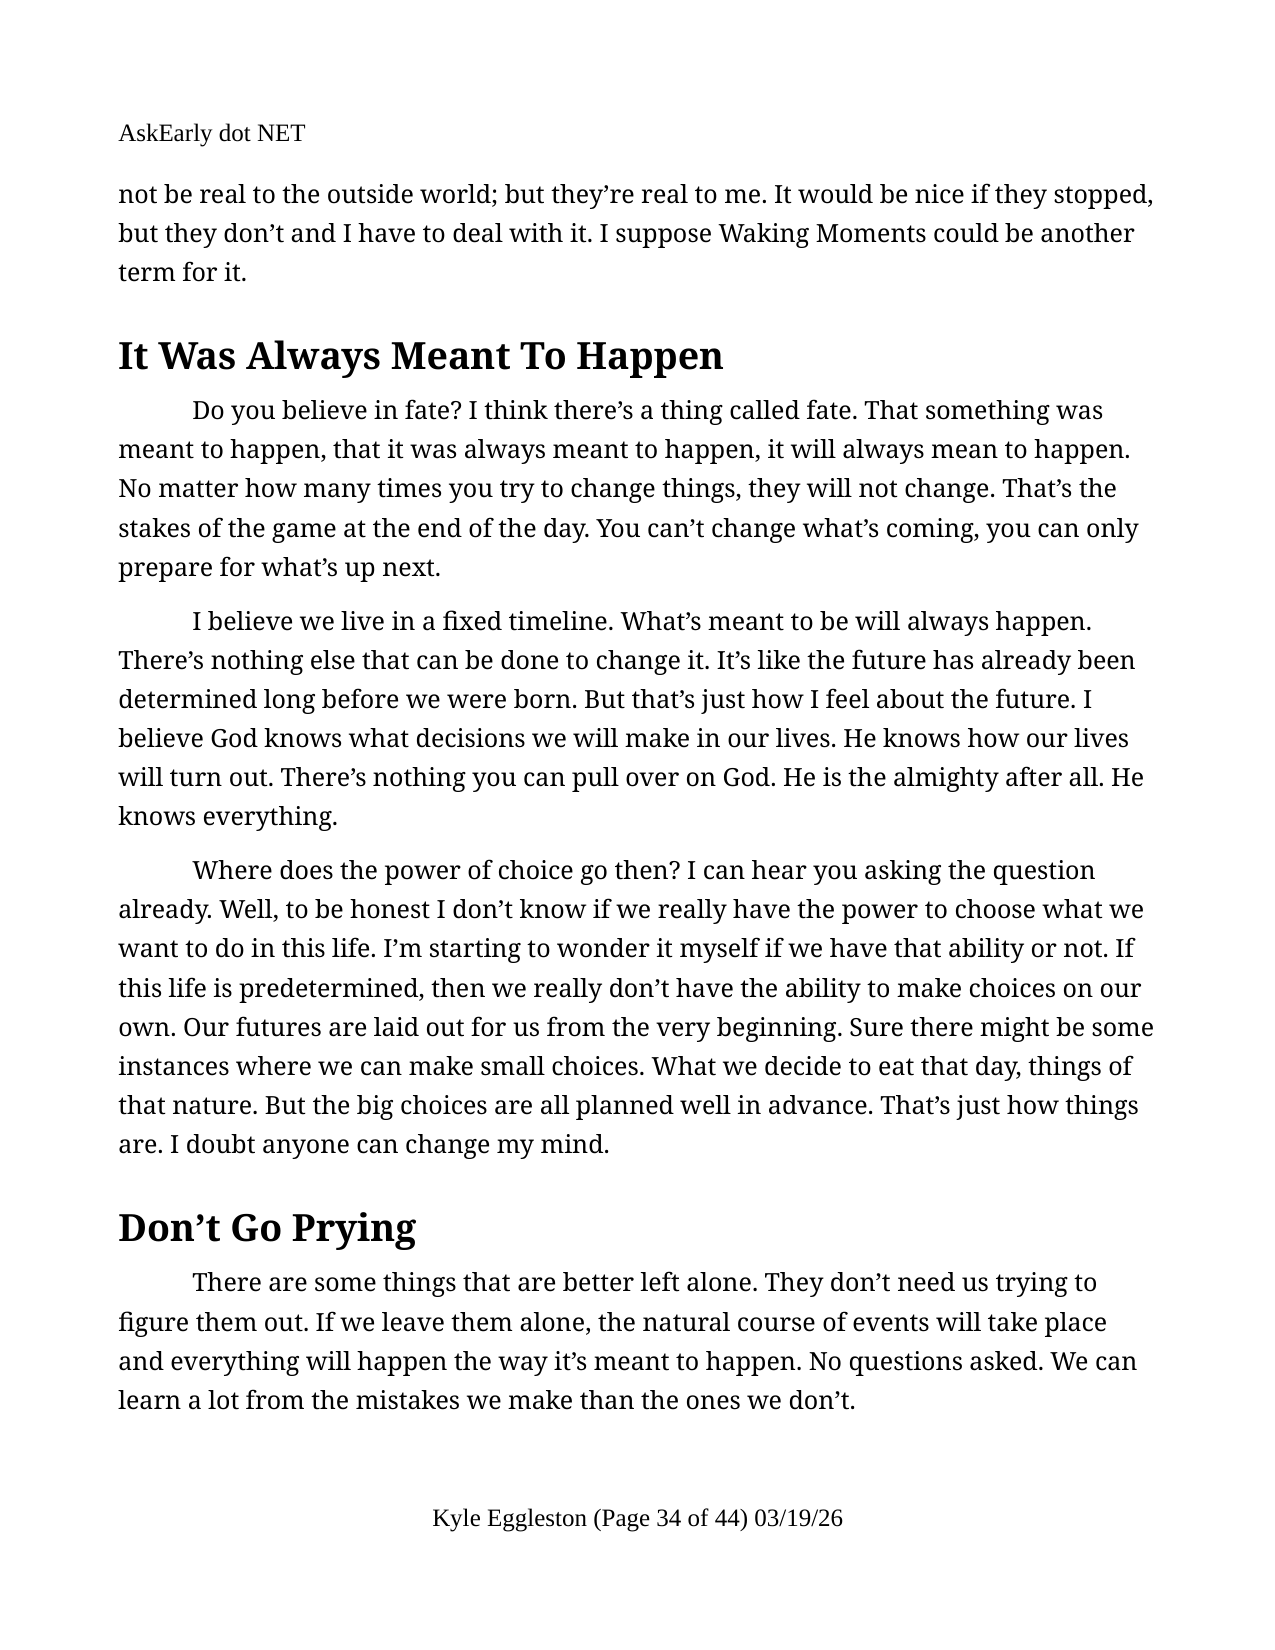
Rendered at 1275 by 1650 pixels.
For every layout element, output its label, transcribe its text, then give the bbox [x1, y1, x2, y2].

text Do you believe in fate? I think there’s a thing called fate. That something was meant to happen, that it was always meant to happen, it will always mean to happen. No matter how many times you try to change things, they will not change. That’s the stakes of the game at the end of the day. You can’t change what’s coming, you can only prepare for what’s up next. [118, 393, 1157, 583]
text There are some things that are better left alone. They don’t need us trying to figure them out. If we leave them alone, the natural course of events will take place and everything will happen the way it’s meant to happen. No questions asked. We can learn a lot from the mistakes we make than the ones we don’t. [118, 1265, 1157, 1417]
subtitle It Was Always Meant To Happen [118, 329, 1157, 380]
text Where does the power of choice go then? I can hear you asking the question already. Well, to be honest I don’t know if we really have the power to choose what we want to do in this life. I’m starting to wonder it myself if we have that ability or not. If this life is predetermined, then we really don’t have the ability to make choices on our own. Our futures are laid out for us from the very beginning. Sure there might be some instances where we can make small choices. What we decide to eat that day, things of that nature. But the big choices are all planned well in advance. That’s just how things are. I doubt anyone can change my mind. [118, 853, 1157, 1161]
text I believe we live in a fixed timeline. What’s meant to be will always happen. There’s nothing else that can be done to change it. It’s like the future has already been determined long before we were born. But that’s just how I feel about the future. I believe God knows what decisions we will make in our lives. He knows how our lives will turn out. There’s nothing you can pull over on God. He is the almighty after all. He knows everything. [118, 603, 1157, 833]
text not be real to the outside world; but they’re real to me. It would be nice if they stopped, but they don’t and I have to deal with it. I suppose Waking Moments could be another term for it. [118, 176, 1157, 289]
subtitle Don’t Go Prying [118, 1202, 1157, 1253]
